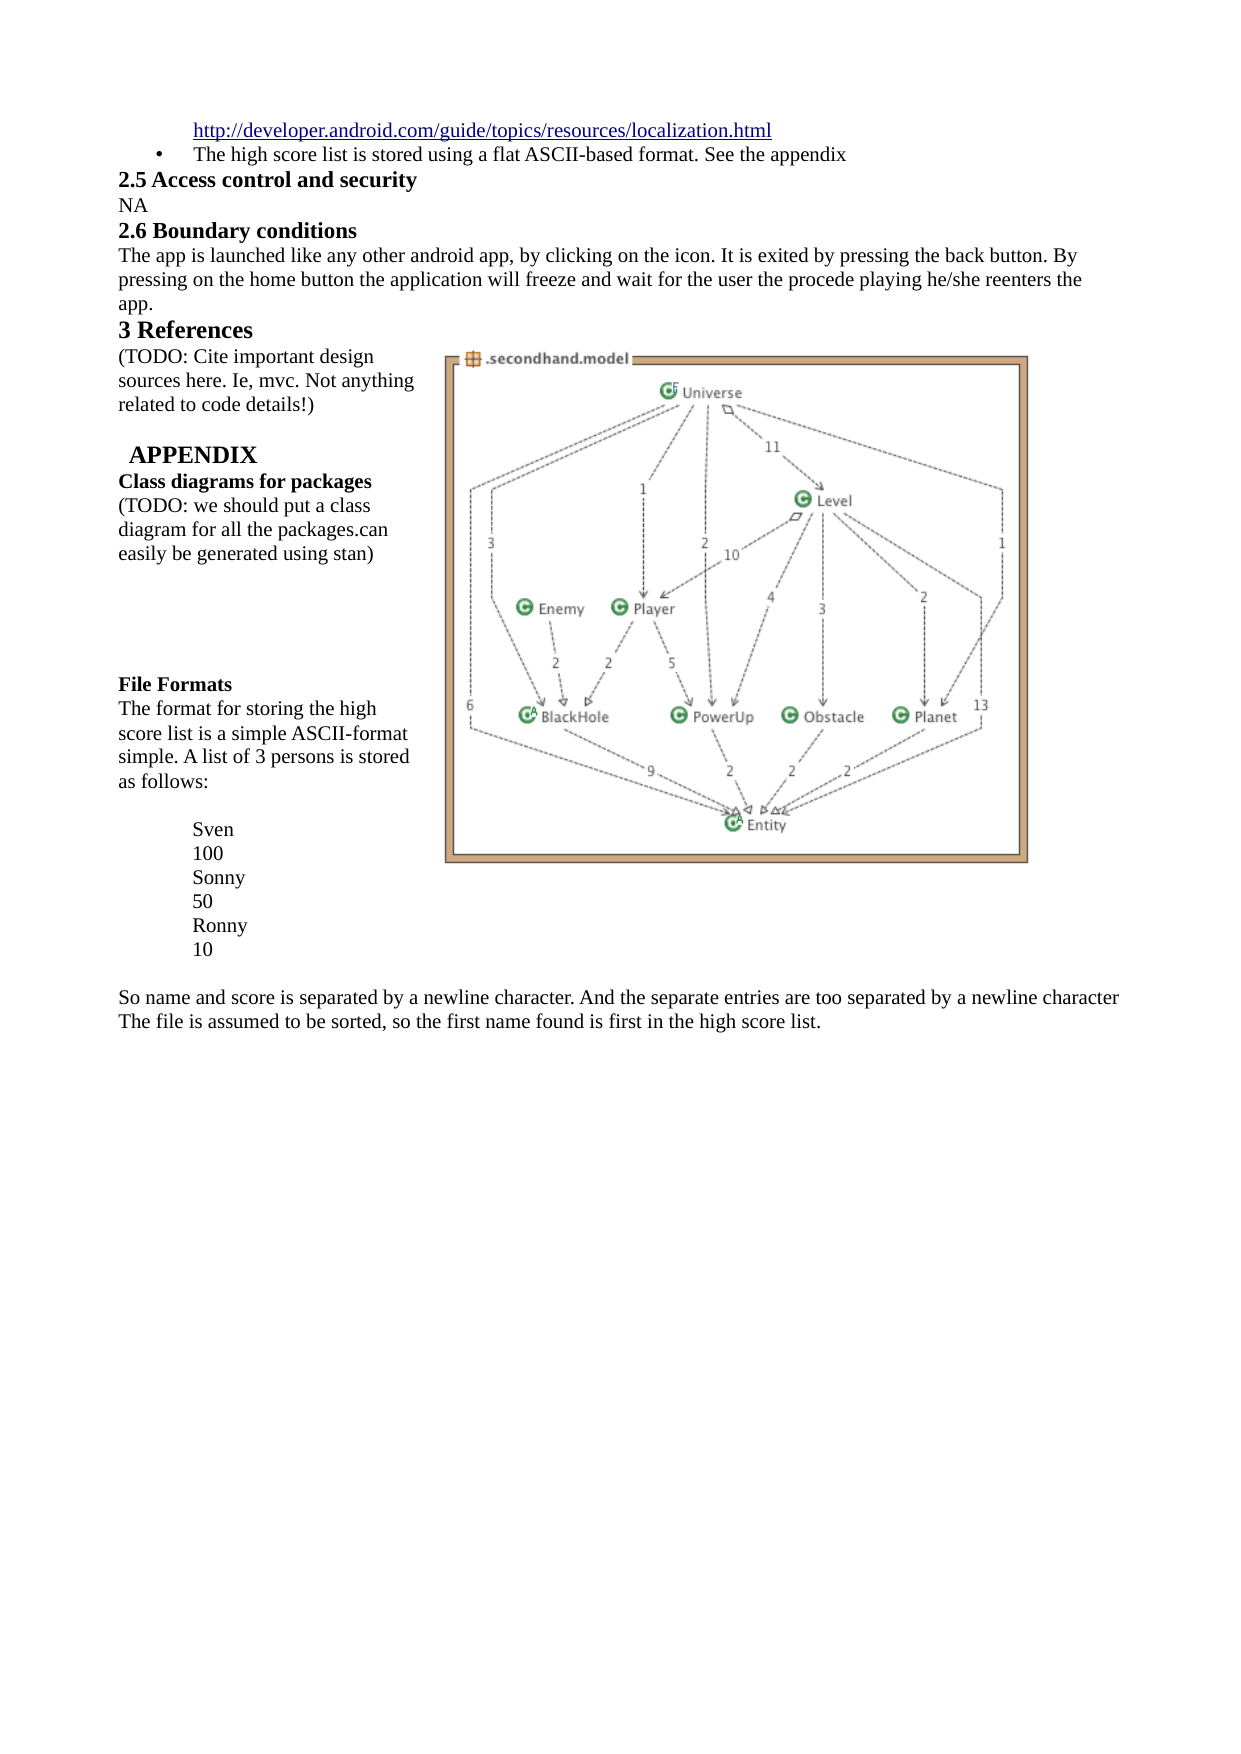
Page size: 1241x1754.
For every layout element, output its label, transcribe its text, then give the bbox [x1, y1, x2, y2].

text [1052, 440, 1122, 469]
text Sonny [118, 865, 1122, 889]
text 100 [118, 841, 420, 865]
text The format for storing the high score list is a simple ASCII-format simple. A list of 3 persons is stored as follows: [118, 696, 420, 793]
text Sven [118, 817, 420, 841]
list http://developer.android.com/guide/topics/resources/localization.html [156, 118, 1122, 142]
text APPENDIX [118, 440, 420, 469]
text File Formats [118, 672, 420, 696]
text So name and score is separated by a newline character. And the separate entries are too separated by a newline character The file is assumed to be sorted, so the first name found is first in the high score list. [118, 985, 1122, 1033]
text [1052, 344, 1122, 416]
text NA [118, 193, 1122, 217]
text [1052, 696, 1122, 793]
text Ronny [118, 913, 1122, 937]
text [1052, 841, 1122, 865]
text 2.5 Access control and security [118, 166, 1122, 193]
list The high score list is stored using a flat ASCII-based format. See the appendix [156, 142, 1122, 166]
text 3 References [118, 315, 1122, 344]
text 50 [118, 889, 1122, 913]
text Class diagrams for packages (TODO: we should put a class diagram for all the packages.can easily be generated using stan) [118, 469, 420, 565]
picture [420, 331, 1052, 887]
text [1052, 469, 1122, 565]
text [1052, 672, 1122, 696]
text 2.6 Boundary conditions [118, 217, 1122, 243]
text The app is launched like any other android app, by clicking on the icon. It is exited by pressing the back button. By pressing on the home button the application will freeze and wait for the user the procede playing he/she reenters the app. [118, 243, 1122, 315]
text 10 [118, 937, 1122, 961]
text [1052, 817, 1122, 841]
text (TODO: Cite important design sources here. Ie, mvc. Not anything related to code details!) [118, 344, 420, 416]
